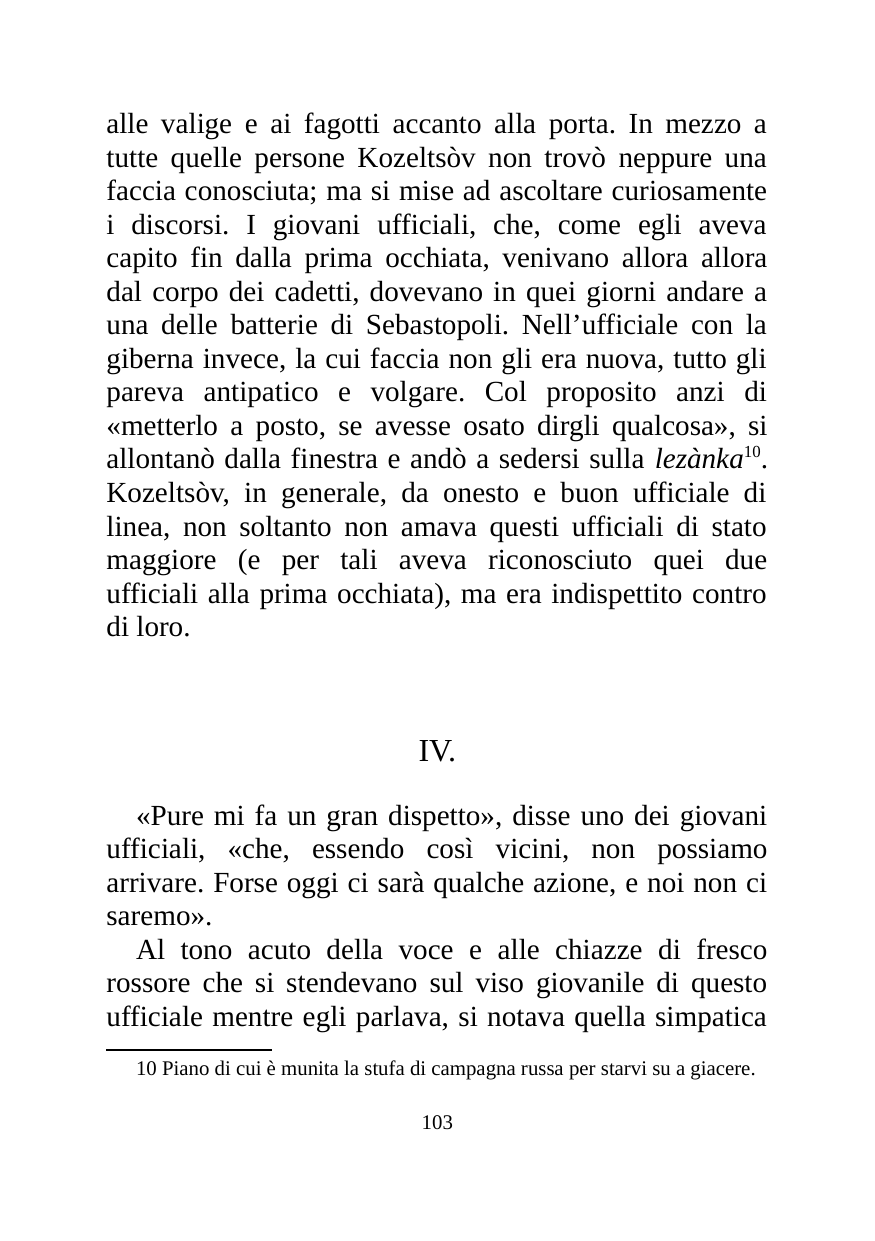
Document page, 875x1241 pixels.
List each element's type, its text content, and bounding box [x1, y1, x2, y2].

text «Pure mi fa un gran dispetto», disse uno dei giovani ufficiali, «che, essendo così vicini, non possiamo arrivare. Forse oggi ci sarà qualche azione, e noi non ci saremo». [106, 798, 768, 932]
text Al tono acuto della voce e alle chiazze di fresco rossore che si stendevano sul viso giovanile di questo ufficiale mentre egli parlava, si notava quella simpatica [106, 932, 768, 1033]
text Piano di cui è munita la stufa di campagna russa per starvi su a giacere. [106, 1056, 768, 1080]
text alle valige e ai fagotti accanto alla porta. In mezzo a tutte quelle persone Kozeltsòv non trovò neppure una faccia conosciuta; ma si mise ad ascoltare curiosamente i discorsi. I giovani ufficiali, che, come egli aveva capito fin dalla prima occhiata, venivano allora allora dal corpo dei cadetti, dovevano in quei giorni andare a una delle batterie di Sebastopoli. Nell’ufficiale con la giberna invece, la cui faccia non gli era nuova, tutto gli pareva antipatico e volgare. Col proposito anzi di «metterlo a posto, se avesse osato dirgli qualcosa», si allontanò dalla finestra e andò a sedersi sulla lezànka. Kozeltsòv, in generale, da onesto e buon ufficiale di linea, non soltanto non amava questi ufficiali di stato maggiore (e per tali aveva riconosciuto quei due ufficiali alla prima occhiata), ma era indispettito contro di loro. [106, 106, 768, 643]
subtitle IV. [106, 731, 768, 768]
